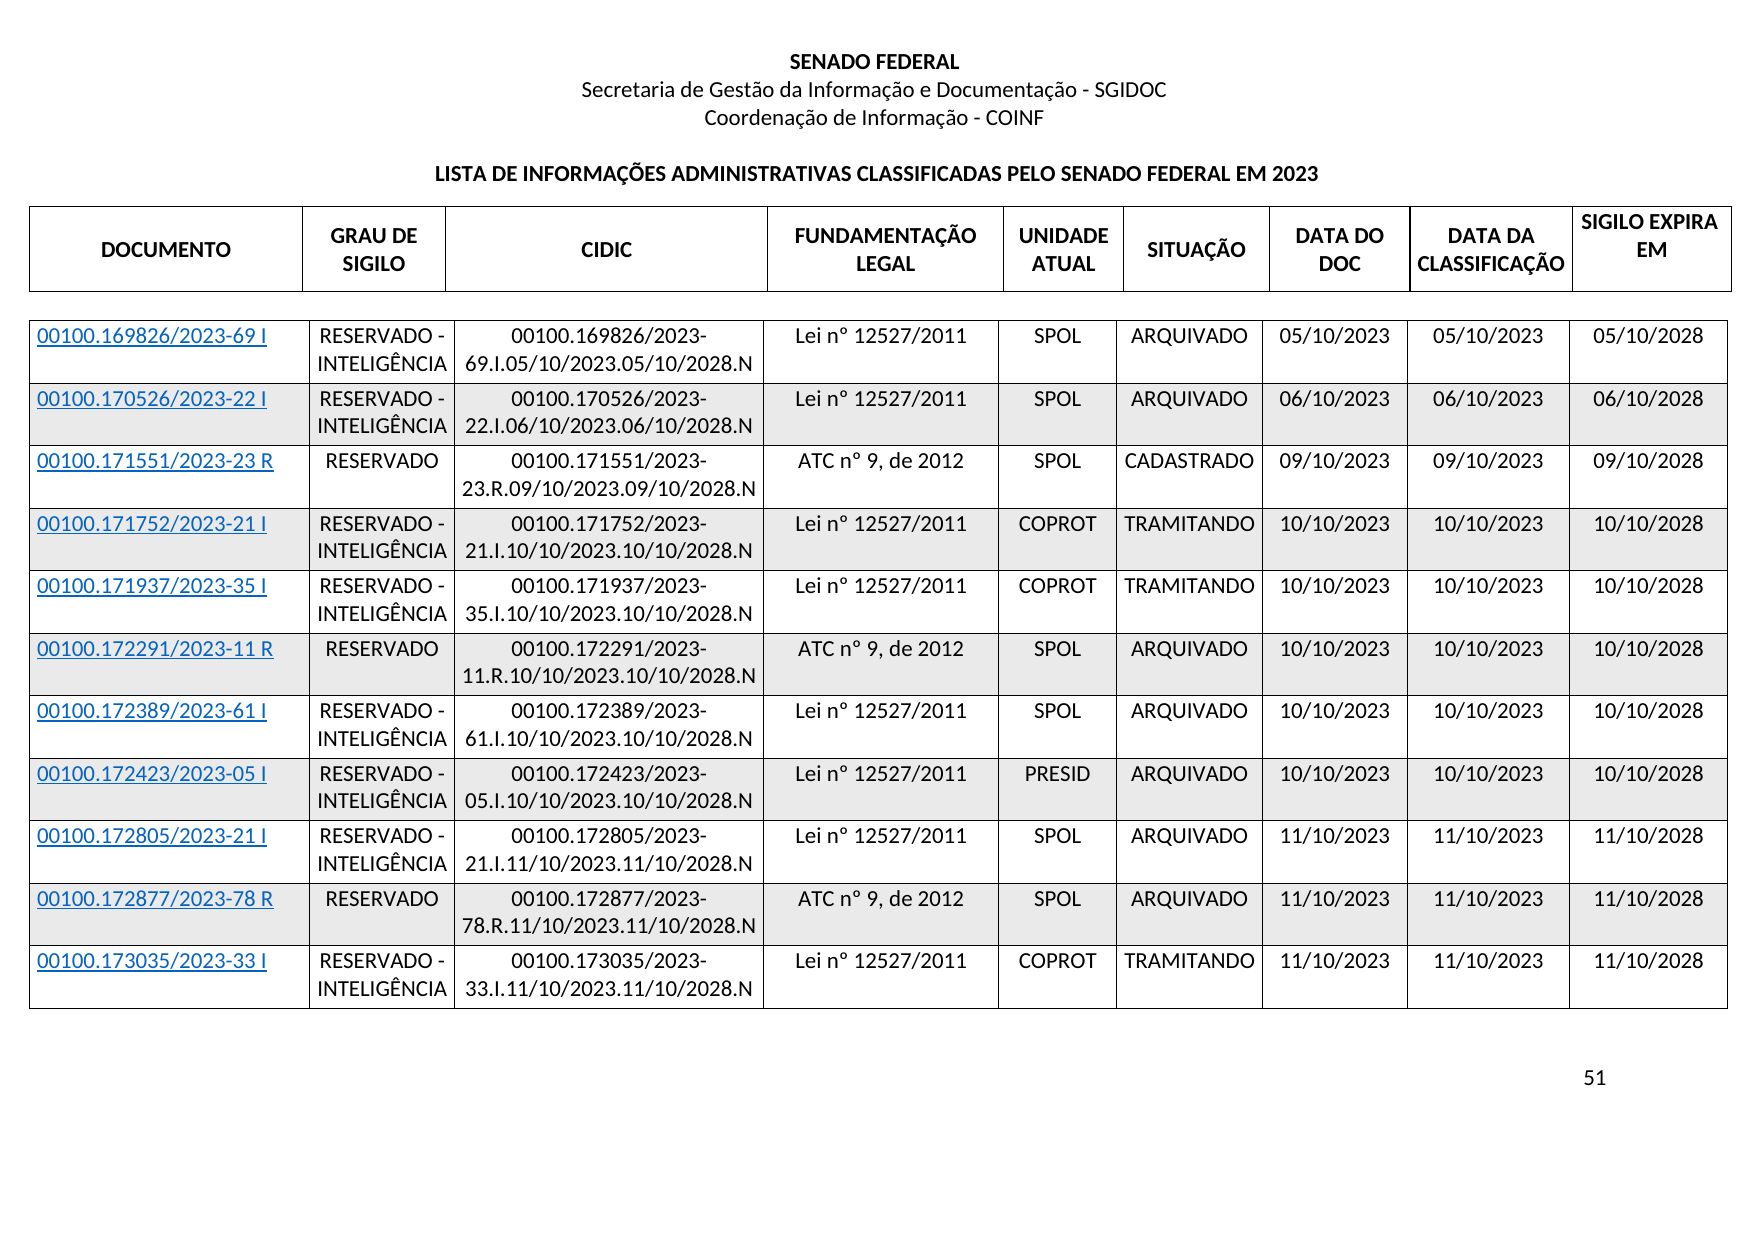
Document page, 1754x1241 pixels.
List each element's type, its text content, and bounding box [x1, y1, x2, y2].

table_cell 10/10/2028 [1570, 696, 1727, 758]
table_cell SPOL [999, 446, 1116, 508]
table_cell 11/10/2028 [1570, 946, 1727, 1008]
table_cell 11/10/2028 [1570, 884, 1727, 945]
table_cell 05/10/2023 [1263, 321, 1407, 383]
table_cell 11/10/2023 [1263, 946, 1407, 1008]
table_cell COPROT [999, 571, 1116, 633]
table_cell 00100.172805/2023-21 I [30, 821, 309, 883]
table_cell RESERVADO - INTELIGÊNCIA [310, 759, 454, 820]
table_cell Lei nº 12527/2011 [764, 759, 998, 820]
table_cell 00100.172423/2023-05 I [30, 759, 309, 820]
table_cell 00100.171937/2023-35.I.10/10/2023.10/10/2028.N [455, 571, 763, 633]
table_cell 10/10/2023 [1408, 509, 1569, 570]
table_cell TRAMITANDO [1117, 509, 1262, 570]
table_cell RESERVADO - INTELIGÊNCIA [310, 321, 454, 383]
table_cell 10/10/2023 [1408, 634, 1569, 695]
table_cell 00100.171752/2023-21 I [30, 509, 309, 570]
table_cell TRAMITANDO [1117, 946, 1262, 1008]
table_cell 00100.169826/2023-69.I.05/10/2023.05/10/2028.N [455, 321, 763, 383]
table_cell 00100.172423/2023-05.I.10/10/2023.10/10/2028.N [455, 759, 763, 820]
table_cell 00100.172291/2023-11 R [30, 634, 309, 695]
table_cell Lei nº 12527/2011 [764, 509, 998, 570]
table_cell 10/10/2023 [1408, 759, 1569, 820]
table_cell 11/10/2023 [1263, 884, 1407, 945]
table_cell 00100.171937/2023-35 I [30, 571, 309, 633]
table_cell ARQUIVADO [1117, 384, 1262, 445]
table_cell 10/10/2028 [1570, 634, 1727, 695]
table_cell ARQUIVADO [1117, 696, 1262, 758]
table_cell 00100.172291/2023-11.R.10/10/2023.10/10/2028.N [455, 634, 763, 695]
table_cell RESERVADO - INTELIGÊNCIA [310, 696, 454, 758]
table_cell RESERVADO - INTELIGÊNCIA [310, 946, 454, 1008]
table_cell 00100.173035/2023-33.I.11/10/2023.11/10/2028.N [455, 946, 763, 1008]
table_cell Lei nº 12527/2011 [764, 571, 998, 633]
table_cell 11/10/2028 [1570, 821, 1727, 883]
table_cell 00100.171551/2023-23 R [30, 446, 309, 508]
table_cell 10/10/2023 [1408, 696, 1569, 758]
table_cell RESERVADO [310, 634, 454, 695]
table_cell ARQUIVADO [1117, 821, 1262, 883]
table_cell 00100.172877/2023-78.R.11/10/2023.11/10/2028.N [455, 884, 763, 945]
table_cell SPOL [999, 821, 1116, 883]
table_cell 00100.171752/2023-21.I.10/10/2023.10/10/2028.N [455, 509, 763, 570]
table_cell 10/10/2023 [1263, 509, 1407, 570]
table_cell 09/10/2023 [1263, 446, 1407, 508]
table_cell 06/10/2023 [1263, 384, 1407, 445]
table_cell Lei nº 12527/2011 [764, 384, 998, 445]
table_cell ATC nº 9, de 2012 [764, 884, 998, 945]
table_cell 00100.172805/2023-21.I.11/10/2023.11/10/2028.N [455, 821, 763, 883]
table_cell 10/10/2023 [1263, 634, 1407, 695]
table_cell 09/10/2028 [1570, 446, 1727, 508]
table_cell PRESID [999, 759, 1116, 820]
table_cell COPROT [999, 509, 1116, 570]
table_cell 11/10/2023 [1408, 821, 1569, 883]
table_cell 10/10/2023 [1263, 759, 1407, 820]
table_cell 00100.173035/2023-33 I [30, 946, 309, 1008]
table_cell ATC nº 9, de 2012 [764, 446, 998, 508]
table_cell 00100.172389/2023-61.I.10/10/2023.10/10/2028.N [455, 696, 763, 758]
table_cell 00100.172877/2023-78 R [30, 884, 309, 945]
table_cell 10/10/2023 [1263, 696, 1407, 758]
table_cell ARQUIVADO [1117, 884, 1262, 945]
table_cell ARQUIVADO [1117, 634, 1262, 695]
table_cell 06/10/2023 [1408, 384, 1569, 445]
table_cell Lei nº 12527/2011 [764, 821, 998, 883]
table_cell RESERVADO [310, 446, 454, 508]
table_cell RESERVADO - INTELIGÊNCIA [310, 509, 454, 570]
table_cell SPOL [999, 884, 1116, 945]
table_cell RESERVADO - INTELIGÊNCIA [310, 571, 454, 633]
table_cell SPOL [999, 321, 1116, 383]
table_cell COPROT [999, 946, 1116, 1008]
table_cell Lei nº 12527/2011 [764, 696, 998, 758]
table_cell CADASTRADO [1117, 446, 1262, 508]
table_cell 05/10/2028 [1570, 321, 1727, 383]
table_cell 10/10/2023 [1263, 571, 1407, 633]
table_cell SPOL [999, 634, 1116, 695]
table_cell 10/10/2023 [1408, 571, 1569, 633]
table_cell 10/10/2028 [1570, 759, 1727, 820]
table_cell 10/10/2028 [1570, 509, 1727, 570]
table_cell RESERVADO - INTELIGÊNCIA [310, 821, 454, 883]
table_cell TRAMITANDO [1117, 571, 1262, 633]
table_cell 09/10/2023 [1408, 446, 1569, 508]
table_cell 00100.172389/2023-61 I [30, 696, 309, 758]
table_cell SPOL [999, 696, 1116, 758]
table_cell 11/10/2023 [1263, 821, 1407, 883]
table_cell 11/10/2023 [1408, 884, 1569, 945]
table_cell 06/10/2028 [1570, 384, 1727, 445]
table_cell 11/10/2023 [1408, 946, 1569, 1008]
table_cell ARQUIVADO [1117, 759, 1262, 820]
table_cell ATC nº 9, de 2012 [764, 634, 998, 695]
table_cell 00100.171551/2023-23.R.09/10/2023.09/10/2028.N [455, 446, 763, 508]
table_cell 00100.170526/2023-22 I [30, 384, 309, 445]
table_cell 00100.169826/2023-69 I [30, 321, 309, 383]
table_cell ARQUIVADO [1117, 321, 1262, 383]
table_cell Lei nº 12527/2011 [764, 321, 998, 383]
table_cell RESERVADO - INTELIGÊNCIA [310, 384, 454, 445]
table_cell RESERVADO [310, 884, 454, 945]
table_cell 10/10/2028 [1570, 571, 1727, 633]
table_cell SPOL [999, 384, 1116, 445]
table_cell 05/10/2023 [1408, 321, 1569, 383]
table_cell 00100.170526/2023-22.I.06/10/2023.06/10/2028.N [455, 384, 763, 445]
table_cell Lei nº 12527/2011 [764, 946, 998, 1008]
